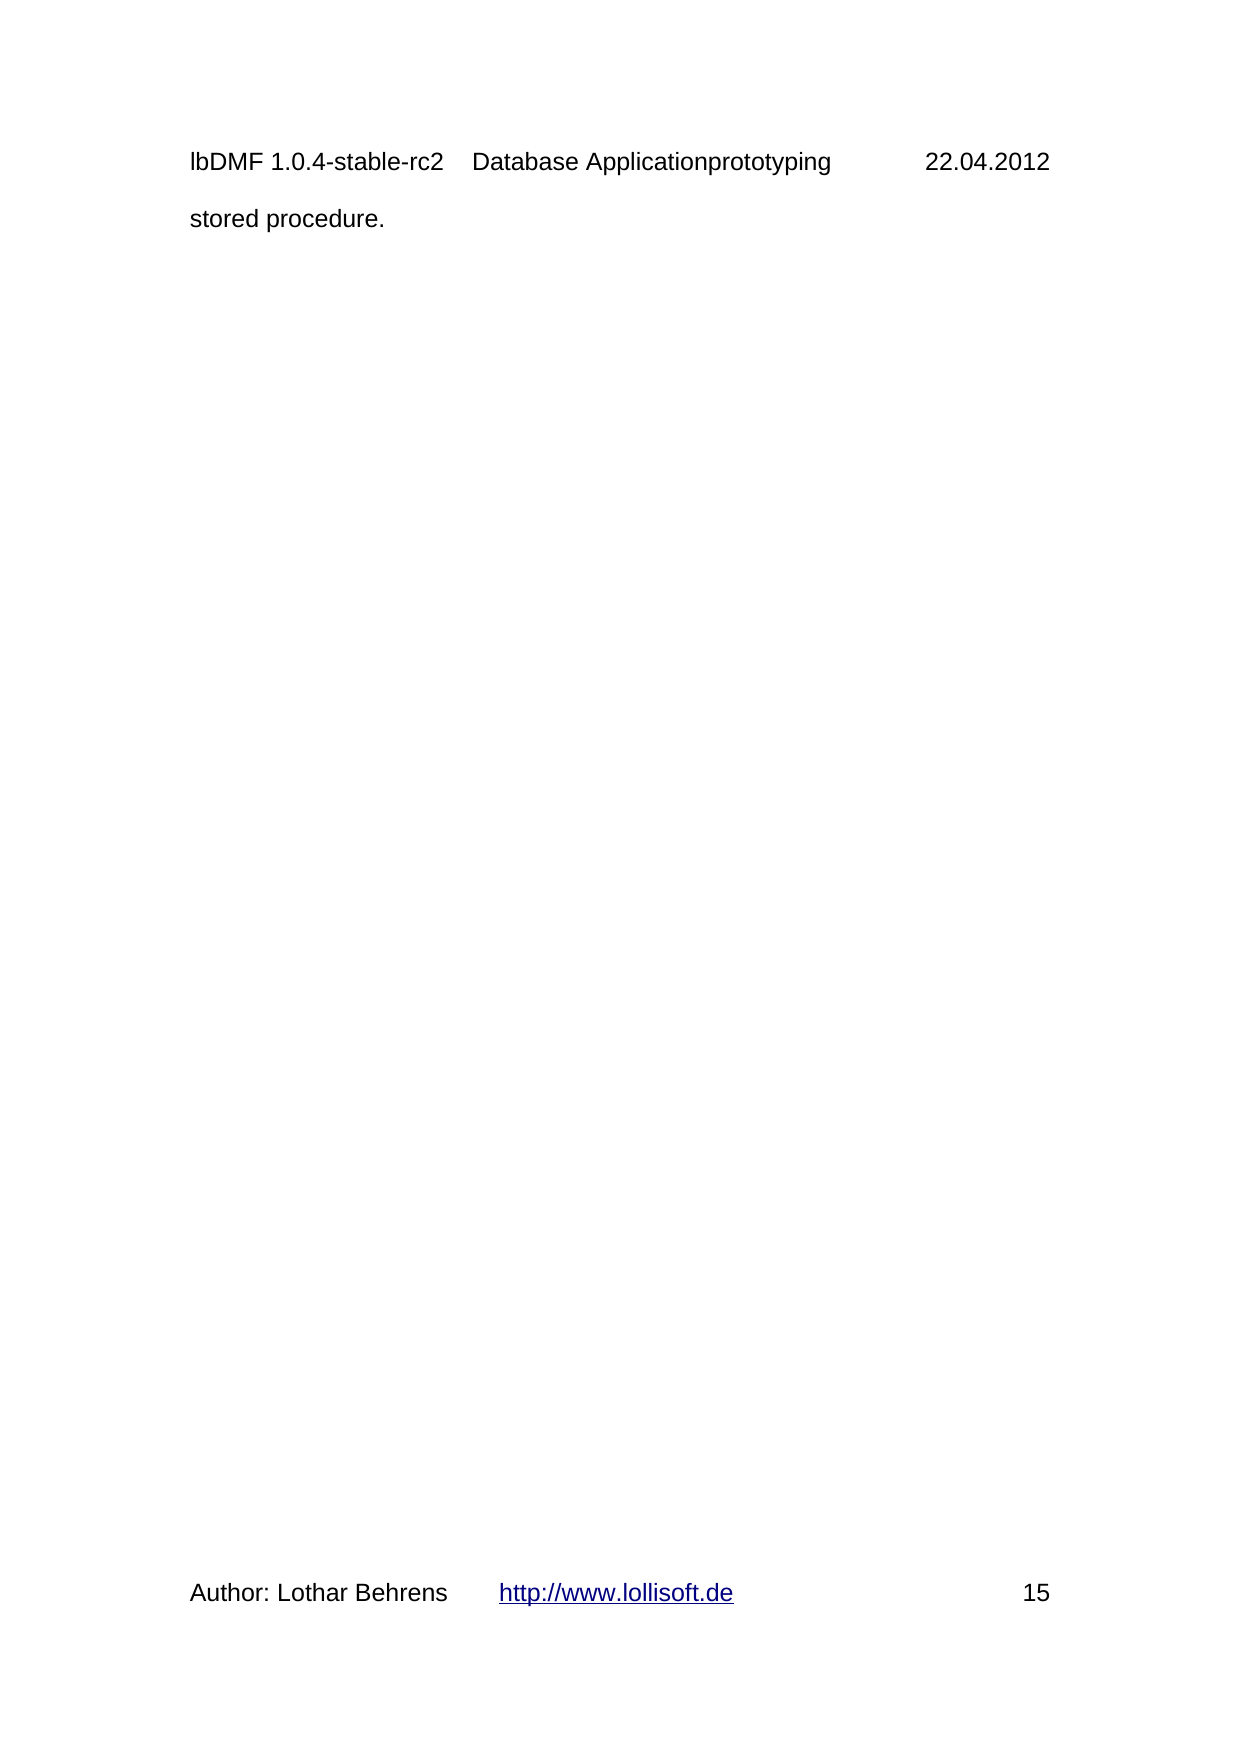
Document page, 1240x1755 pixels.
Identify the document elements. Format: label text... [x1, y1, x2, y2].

text stored procedure. [189, 205, 1050, 233]
